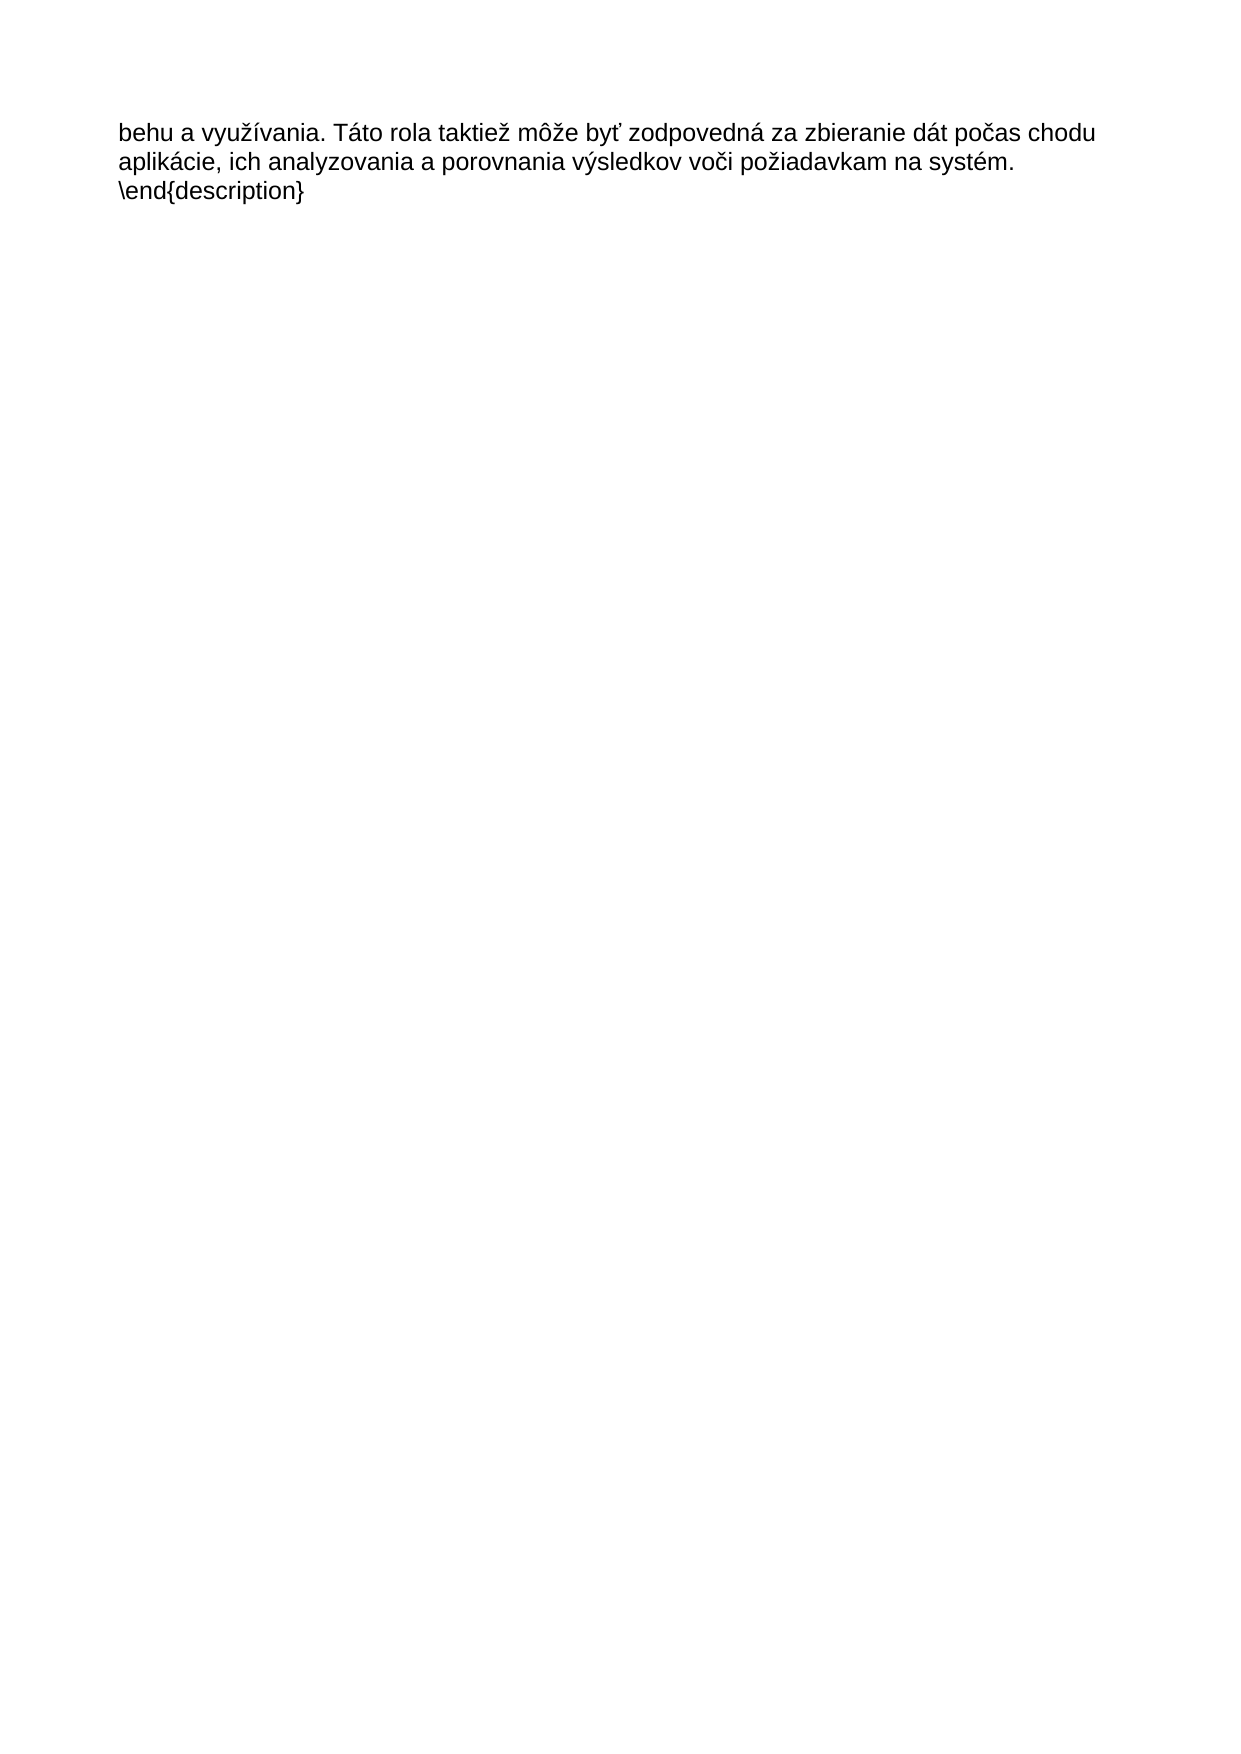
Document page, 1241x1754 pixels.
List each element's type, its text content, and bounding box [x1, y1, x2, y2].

text behu a využívania. Táto rola taktiež môže byť zodpovedná za zbieranie dát počas chodu aplikácie, ich analyzovania a porovnania výsledkov voči požiadavkam na systém. [118, 118, 1122, 176]
text \end{description} [118, 176, 1122, 204]
